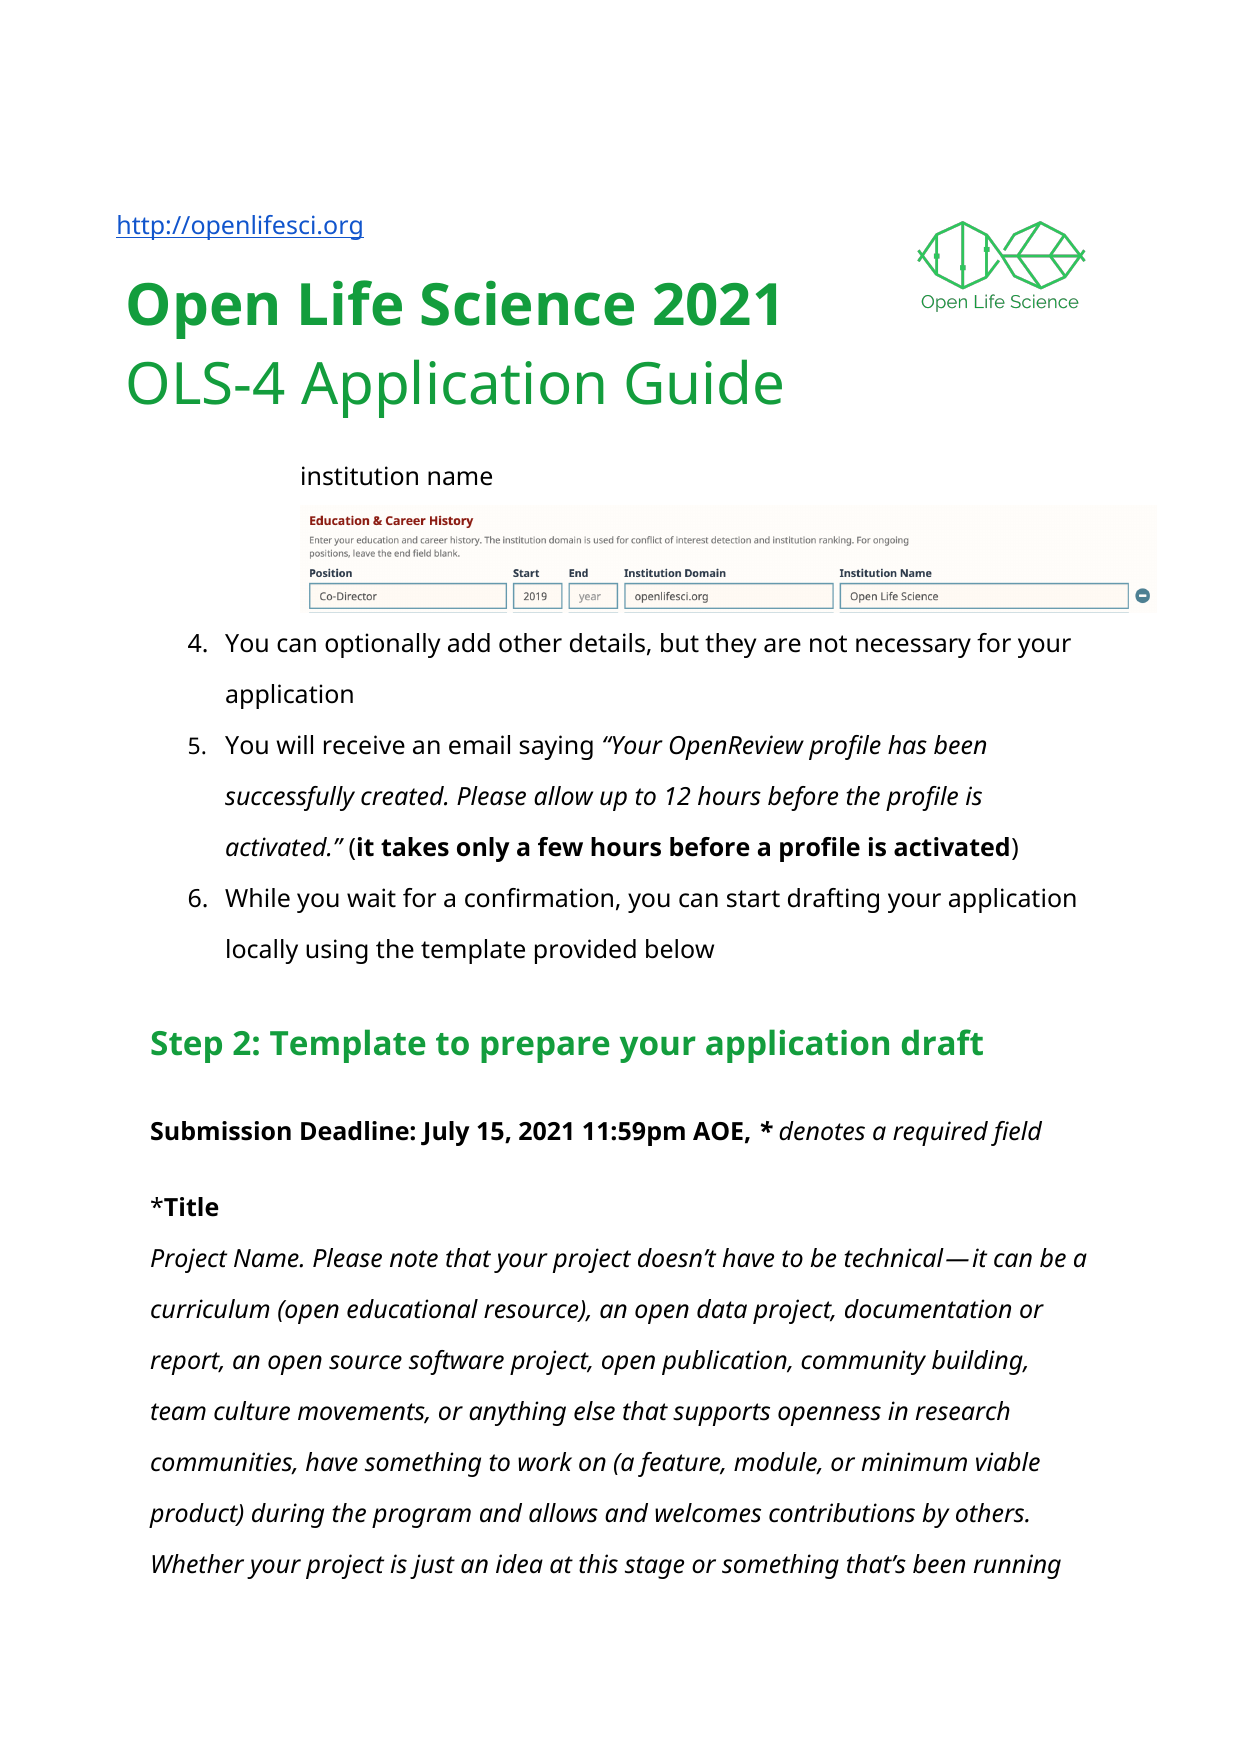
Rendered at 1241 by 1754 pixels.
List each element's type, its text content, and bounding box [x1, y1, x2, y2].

picture [903, 207, 1091, 322]
list While you wait for a confirmation, you can start drafting your application locally using the template provided below [187, 881, 1090, 966]
text Submission Deadline: July 15, 2021 11:59pm AOE, * denotes a required field [150, 1113, 1090, 1147]
list institution name [262, 458, 1090, 505]
text *Title [150, 1189, 1090, 1223]
subtitle Step 2: Template to prepare your application draft [150, 1020, 1090, 1066]
text Project Name. Please note that your project doesn’t have to be technical — it can be a curriculum (open educational resource), an open data project, documentation or report, an open source software project, open publication, community building, team culture movements, or anything else that supports openness in research communities, have something to work on (a feature, module, or minimum viable product) during the program and allows and welcomes contributions by others. Whether your project is just an idea at this stage or something that’s been running [150, 1240, 1090, 1581]
picture [300, 505, 1157, 613]
list You will receive an email saying “Your OpenReview profile has been successfully created. Please allow up to 12 hours before the profile is activated.” (it takes only a few hours before a profile is activated) [187, 727, 1090, 864]
list You can optionally add other details, but they are not necessary for your application [187, 625, 1090, 711]
